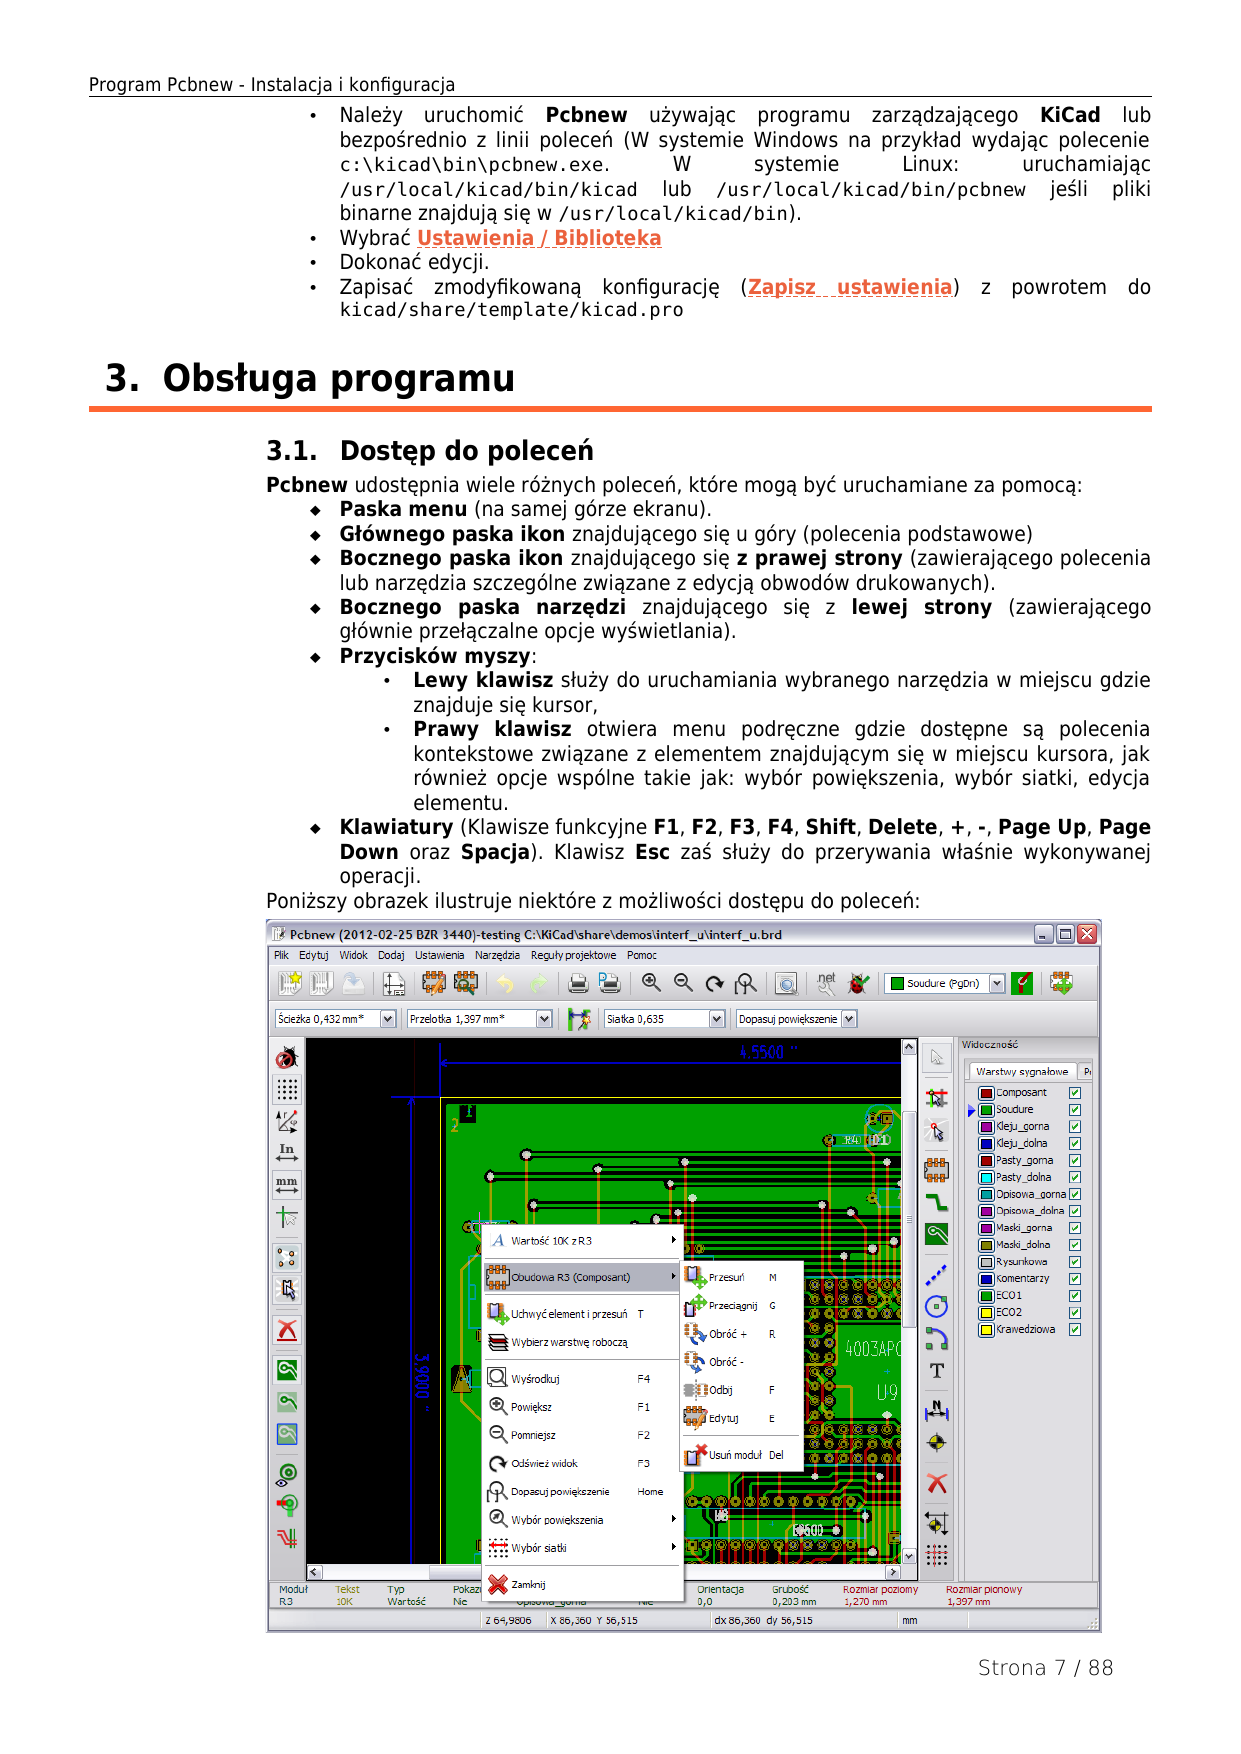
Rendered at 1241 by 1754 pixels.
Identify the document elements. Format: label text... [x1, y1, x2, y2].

text Pcbnew udostępnia wiele różnych poleceń, które mogą być uruchamiane za pomocą: [266, 473, 1152, 497]
list Przycisków myszy: [310, 644, 1152, 668]
text Poniższy obrazek ilustruje niektóre z możliwości dostępu do poleceń: [266, 889, 1152, 913]
list Klawiatury (Klawisze funkcyjne F1, F2, F3, F4, Shift, Delete, +, -, Page Up, Page Down oraz Spacja). Klawisz Esc zaś służy do przerywania właśnie wykonywanej operacji. [310, 815, 1152, 889]
list Lewy klawisz służy do uruchamiania wybranego narzędzia w miejscu gdzie znajduje się kursor, [383, 668, 1152, 717]
list Głównego paska ikon znajdującego się u góry (polecenia podstawowe) [310, 522, 1152, 546]
list Bocznego paska ikon znajdującego się z prawej strony (zawierającego polecenia lub narzędzia szczególne związane z edycją obwodów drukowanych). [310, 546, 1152, 595]
list Należy uruchomić Pcbnew używając programu zarządzającego KiCad lub bezpośrednio z linii poleceń (W systemie Windows na przykład wydając polecenie c:\kicad\bin\pcbnew.exe. W systemie Linux: uruchamiając /usr/local/kicad/bin/kicad lub /usr/local/kicad/bin/pcbnew jeśli pliki binarne znajdują się w /usr/local/kicad/bin). [310, 103, 1152, 226]
list Dokonać edycji. [310, 250, 1152, 275]
picture [265, 919, 1102, 1633]
subtitle Dostęp do poleceń [266, 435, 1152, 467]
list Prawy klawisz otwiera menu podręczne gdzie dostępne są polecenia kontekstowe związane z elementem znajdującym się w miejscu kursora, jak również opcje wspólne takie jak: wybór powiększenia, wybór siatki, edycja elementu. [383, 717, 1152, 815]
list Zapisać zmodyfikowaną konfigurację (Zapisz ustawienia) z powrotem do kicad/share/template/kicad.pro [310, 275, 1152, 321]
subtitle Obsługa programu [88, 351, 1152, 412]
list Bocznego paska narzędzi znajdującego się z lewej strony (zawierającego głównie przełączalne opcje wyświetlania). [310, 595, 1152, 644]
list Paska menu (na samej górze ekranu). [310, 497, 1152, 522]
list Wybrać Ustawienia / Biblioteka [310, 226, 1152, 250]
